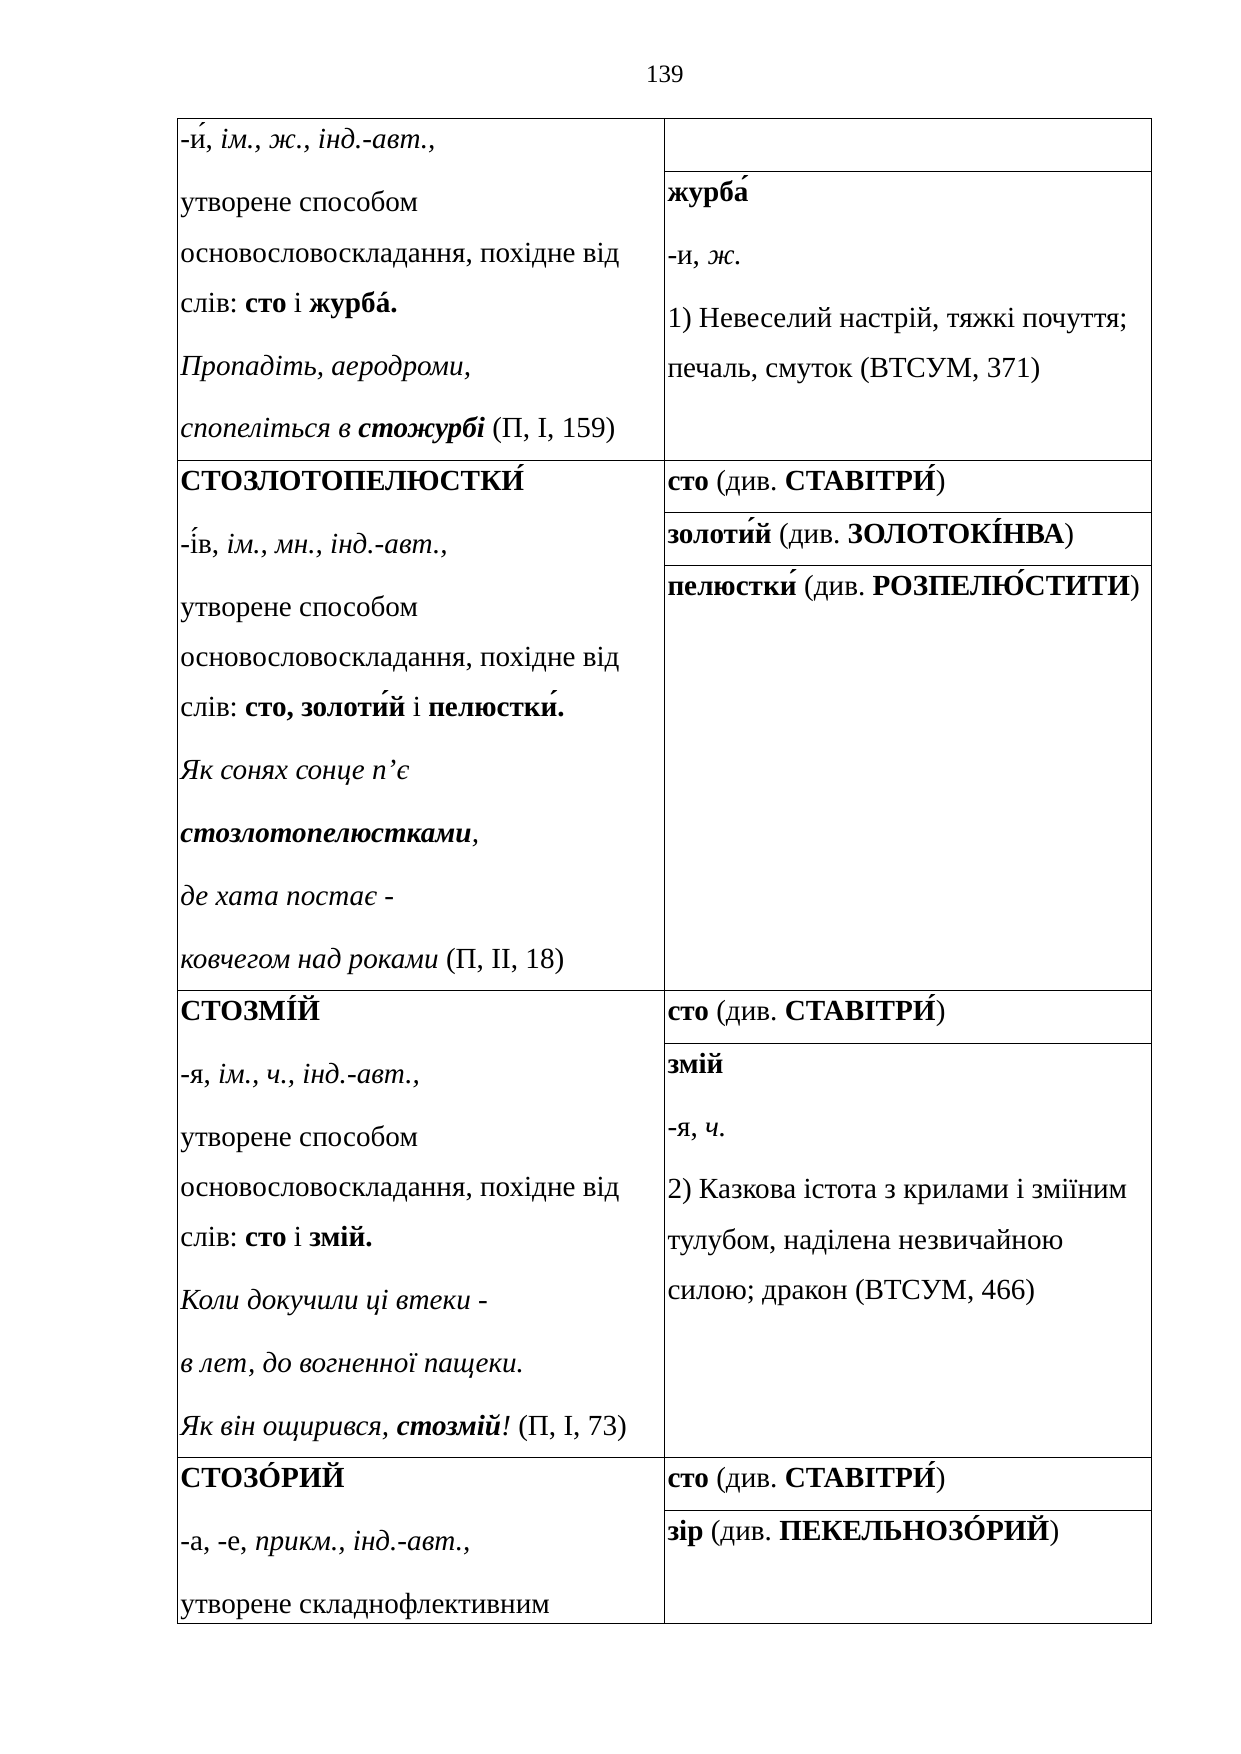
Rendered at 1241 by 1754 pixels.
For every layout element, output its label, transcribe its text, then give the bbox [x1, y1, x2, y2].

table_cell [665, 119, 1151, 171]
table_cell -и́, ім., ж., інд.-авт., утворене способом основословоскладання, похідне від слів: сто і журбá. Пропадіть, аеродроми, спопеліться в стожурбі (П, І, 159) [178, 119, 664, 460]
table_cell СТОЗÓРИЙ -а, -е, прикм., інд.-авт., утворене складнофлективним [178, 1458, 664, 1623]
table_cell журба́ -и, ж. 1) Невеселий настрій, тяжкі почуття; печаль, смуток (ВТСУМ, 371) [665, 172, 1151, 460]
table_cell золоти́й (див. ЗОЛОТОКÍНВА) [665, 513, 1151, 565]
table_cell пелюстки́ (див. РОЗПЕЛЮ́СТИТИ) [665, 566, 1151, 990]
table_cell СТОЗМÍЙ -я, ім., ч., інд.-авт., утворене способом основословоскладання, похідне від слів: сто і змій. Коли докучили ці втеки - в лет, до вогненної пащеки. Як він ощирився, стозмій! (П, І, 73) [178, 991, 664, 1457]
table_cell змій -я, ч. 2) Казкова істота з крилами і зміїним тулубом, наділена незвичайною силою; дракон (ВТСУМ, 466) [665, 1044, 1151, 1457]
table_cell сто (див. СТАВІТРИ́) [665, 461, 1151, 512]
table_cell сто (див. СТАВІТРИ́) [665, 1458, 1151, 1510]
table_cell СТОЗЛОТОПЕЛЮСТКИ́ -і́в, ім., мн., інд.-авт., утворене способом основословоскладання, похідне від слів: сто, золоти́й і пелюстки́. Як сонях сонце п’є стозлотопелюстками, де хата постає - ковчегом над роками (П, ІІ, 18) [178, 461, 664, 990]
table_cell зір (див. ПЕКЕЛЬНОЗÓРИЙ) [665, 1511, 1151, 1623]
table_cell сто (див. СТАВІТРИ́) [665, 991, 1151, 1042]
